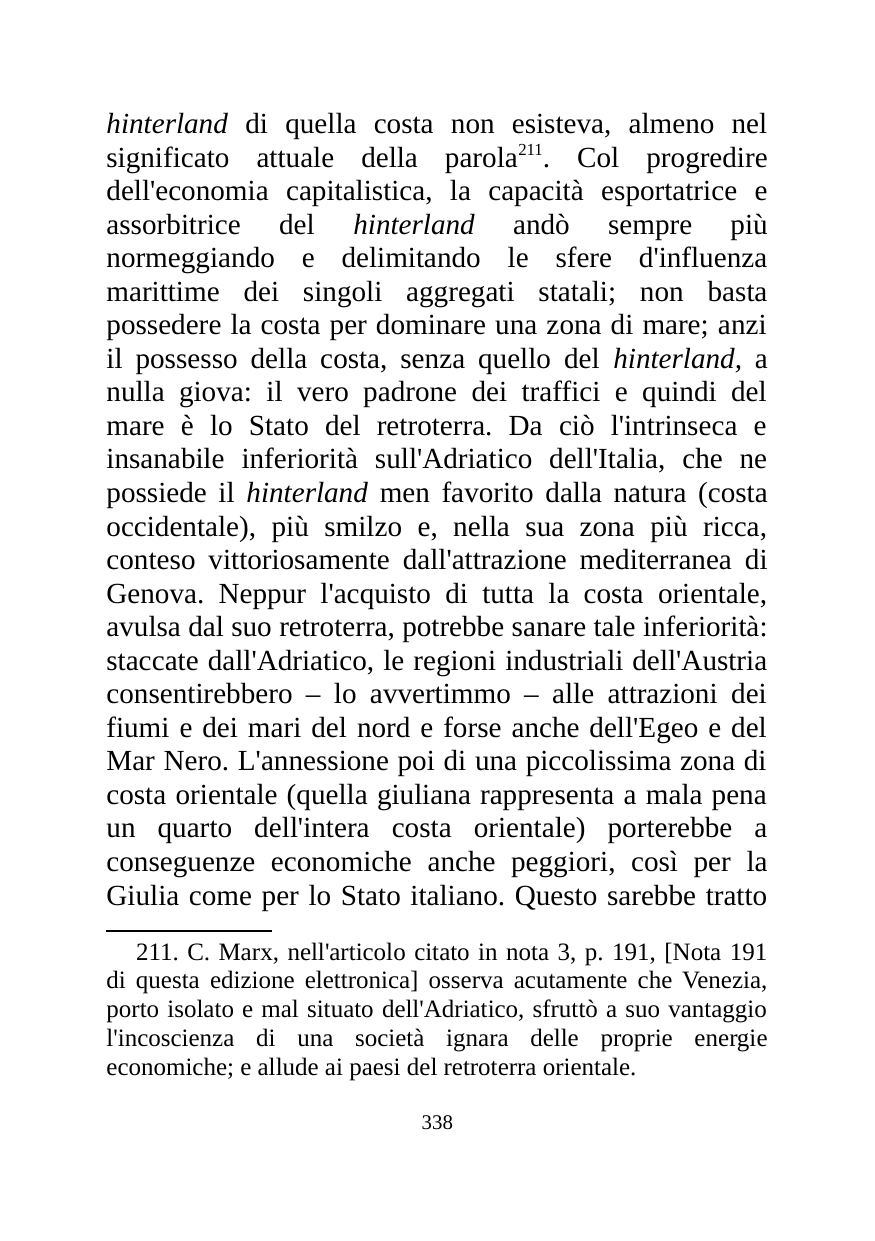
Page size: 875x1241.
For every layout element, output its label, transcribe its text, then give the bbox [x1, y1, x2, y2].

text hinterland di quella costa non esisteva, almeno nel significato attuale della parola. Col progredire dell'economia capitalistica, la capacità esportatrice e assorbitrice del hinterland andò sempre più normeggiando e delimitando le sfere d'influenza marittime dei singoli aggregati statali; non basta possedere la costa per dominare una zona di mare; anzi il possesso della costa, senza quello del hinterland, a nulla giova: il vero padrone dei traffici e quindi del mare è lo Stato del retroterra. Da ciò l'intrinseca e insanabile inferiorità sull'Adriatico dell'Italia, che ne possiede il hinterland men favorito dalla natura (costa occidentale), più smilzo e, nella sua zona più ricca, conteso vittoriosamente dall'attrazione mediterranea di Genova. Neppur l'acquisto di tutta la costa orientale, avulsa dal suo retroterra, potrebbe sanare tale inferiorità: staccate dall'Adriatico, le regioni industriali dell'Austria consentirebbero – lo avvertimmo – alle attrazioni dei fiumi e dei mari del nord e forse anche dell'Egeo e del Mar Nero. L'annessione poi di una piccolissima zona di costa orientale (quella giuliana rappresenta a mala pena un quarto dell'intera costa orientale) porterebbe a conseguenze economiche anche peggiori, così per la Giulia come per lo Stato italiano. Questo sarebbe tratto [106, 106, 768, 911]
text . C. Marx, nell'articolo citato in nota 3, p. 191, [Nota 191 di questa edizione elettronica] osserva acutamente che Venezia, porto isolato e mal situato dell'Adriatico, sfruttò a suo vantaggio l'incoscienza di una società ignara delle proprie energie economiche; e allude ai paesi del retroterra orientale. [106, 937, 768, 1080]
